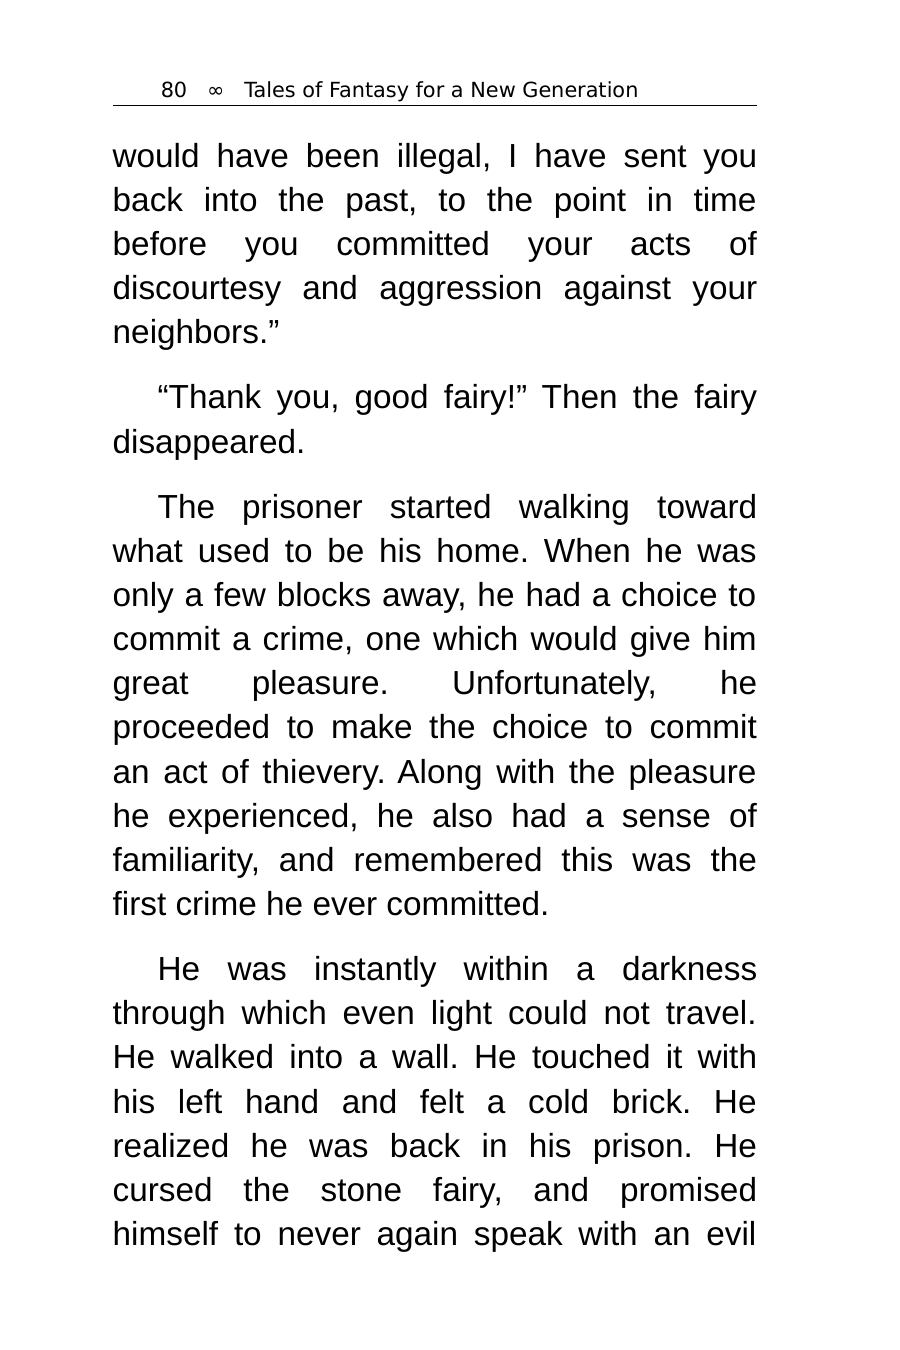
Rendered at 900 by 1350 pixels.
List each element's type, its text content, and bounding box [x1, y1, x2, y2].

text The prisoner started walking toward what used to be his home. When he was only a few blocks away, he had a choice to commit a crime, one which would give him great pleasure. Unfortunately, he proceeded to make the choice to commit an act of thievery. Along with the pleasure he experienced, he also had a sense of familiarity, and remembered this was the first crime he ever committed. [112, 487, 757, 923]
text He was instantly within a darkness through which even light could not travel. He walked into a wall. He touched it with his left hand and felt a cold brick. He realized he was back in his prison. He cursed the stone fairy, and promised himself to never again speak with an evil [112, 949, 757, 1253]
text would have been illegal, I have sent you back into the past, to the point in time before you committed your acts of discourtesy and aggression against your neighbors.” [112, 136, 757, 351]
text “Thank you, good fairy!” Then the fairy disappeared. [112, 378, 757, 460]
